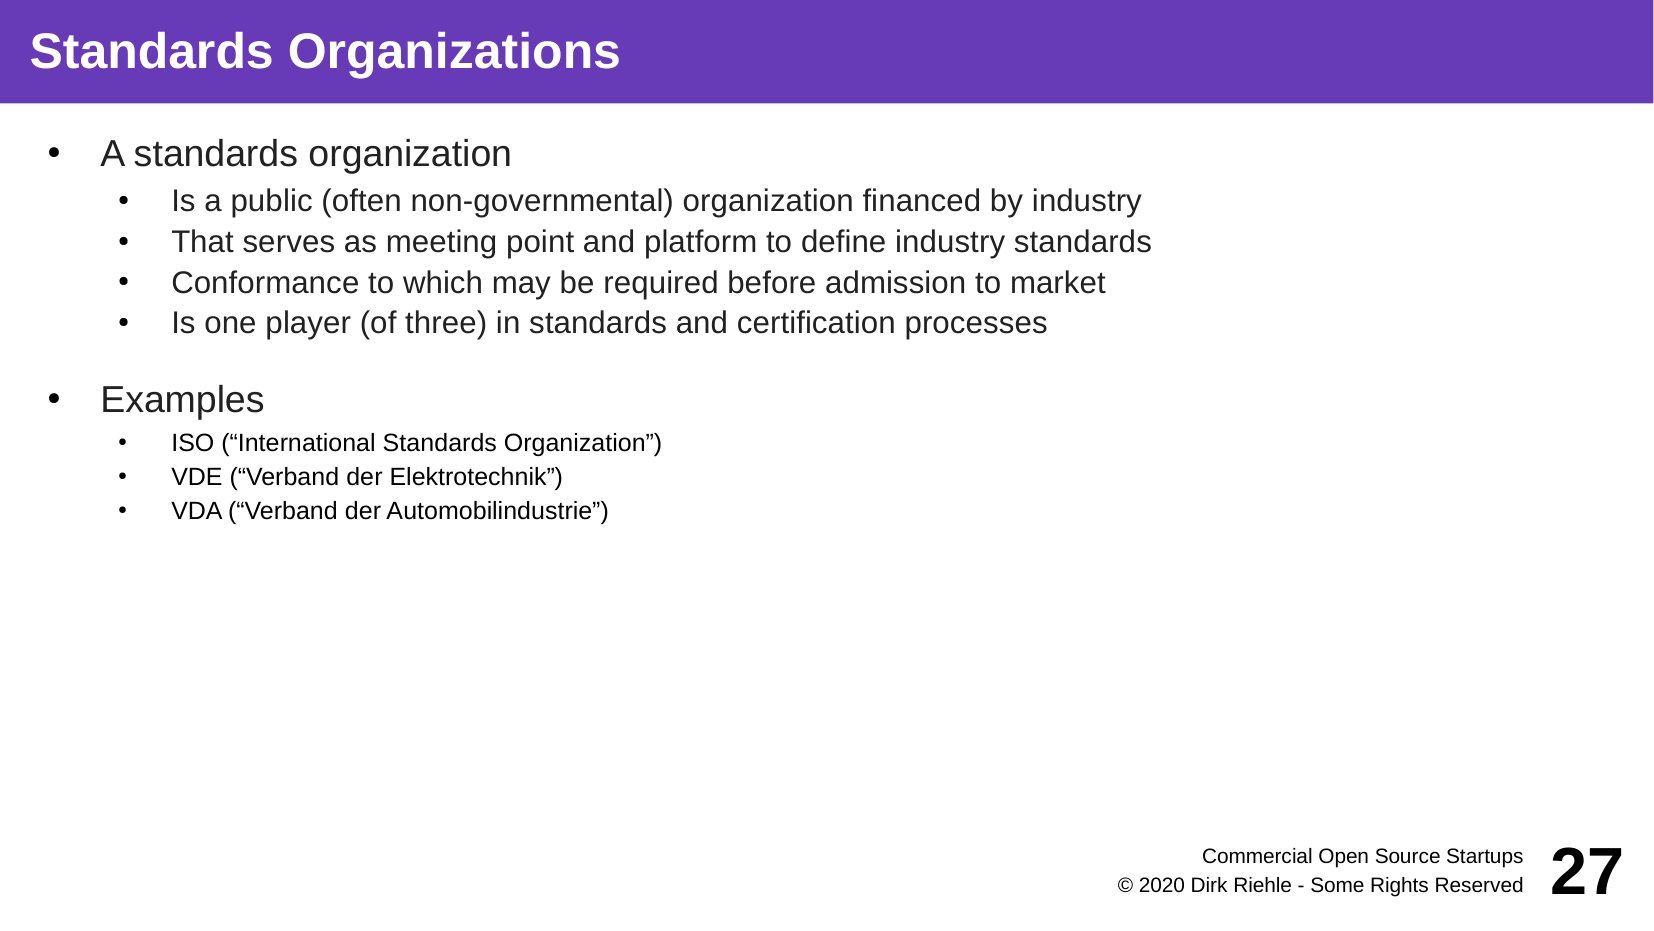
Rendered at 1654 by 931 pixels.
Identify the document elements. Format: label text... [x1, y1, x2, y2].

list A standards organization Is a public (often non-governmental) organization financed by industry That serves as meeting point and platform to define industry standards Conformance to which may be required before admission to market Is one player (of three) in standards and certification processes Examples ISO (“International Standards Organization”) VDE (“Verband der Elektrotechnik”) VDA (“Verband der Automobilindustrie”) [29, 132, 1625, 813]
title Standards Organizations [0, 0, 1654, 104]
